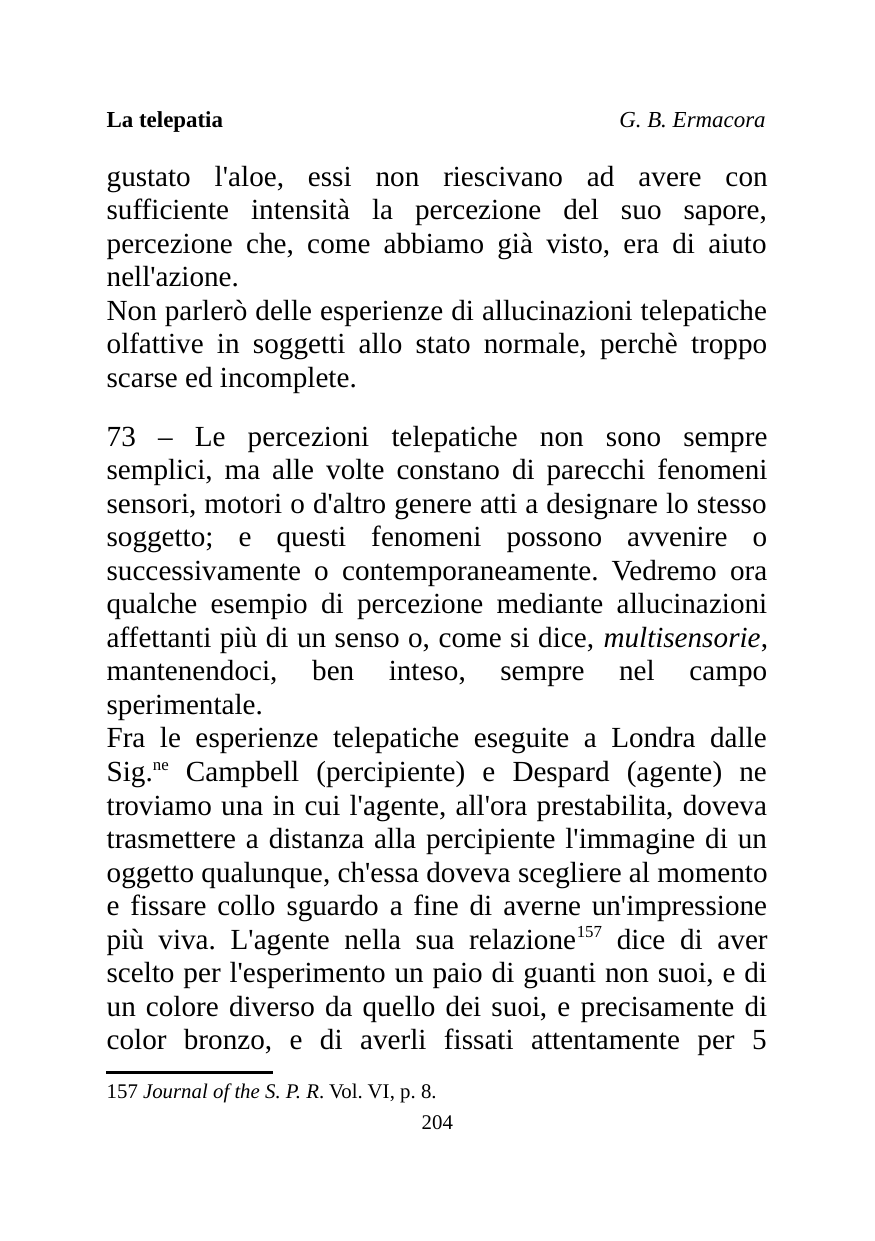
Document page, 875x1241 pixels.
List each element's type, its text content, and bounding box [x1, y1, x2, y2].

text Fra le esperienze telepatiche eseguite a Londra dalle Sig.ne Campbell (percipiente) e Despard (agente) ne troviamo una in cui l'agente, all'ora prestabilita, doveva trasmettere a distanza alla percipiente l'immagine di un oggetto qualunque, ch'essa doveva scegliere al momento e fissare collo sguardo a fine di averne un'impressione più viva. L'agente nella sua relazione dice di aver scelto per l'esperimento un paio di guanti non suoi, e di un colore diverso da quello dei suoi, e precisamente di color bronzo, e di averli fissati attentamente per 5 [106, 721, 768, 1056]
text Non parlerò delle esperienze di allucinazioni telepatiche olfattive in soggetti allo stato normale, perchè troppo scarse ed incomplete. [106, 293, 768, 394]
text Journal of the S. P. R. Vol. VI, p. 8. [106, 1078, 768, 1103]
text gustato l'aloe, essi non riescivano ad avere con sufficiente intensità la percezione del suo sapore, percezione che, come abbiamo già visto, era di aiuto nell'azione. [106, 159, 768, 293]
text 73 – Le percezioni telepatiche non sono sempre semplici, ma alle volte constano di parecchi fenomeni sensori, motori o d'altro genere atti a designare lo stesso soggetto; e questi fenomeni possono avvenire o successivamente o contemporaneamente. Vedremo ora qualche esempio di percezione mediante allucinazioni affettanti più di un senso o, come si dice, multisensorie, mantenendoci, ben inteso, sempre nel campo sperimentale. [106, 419, 768, 721]
